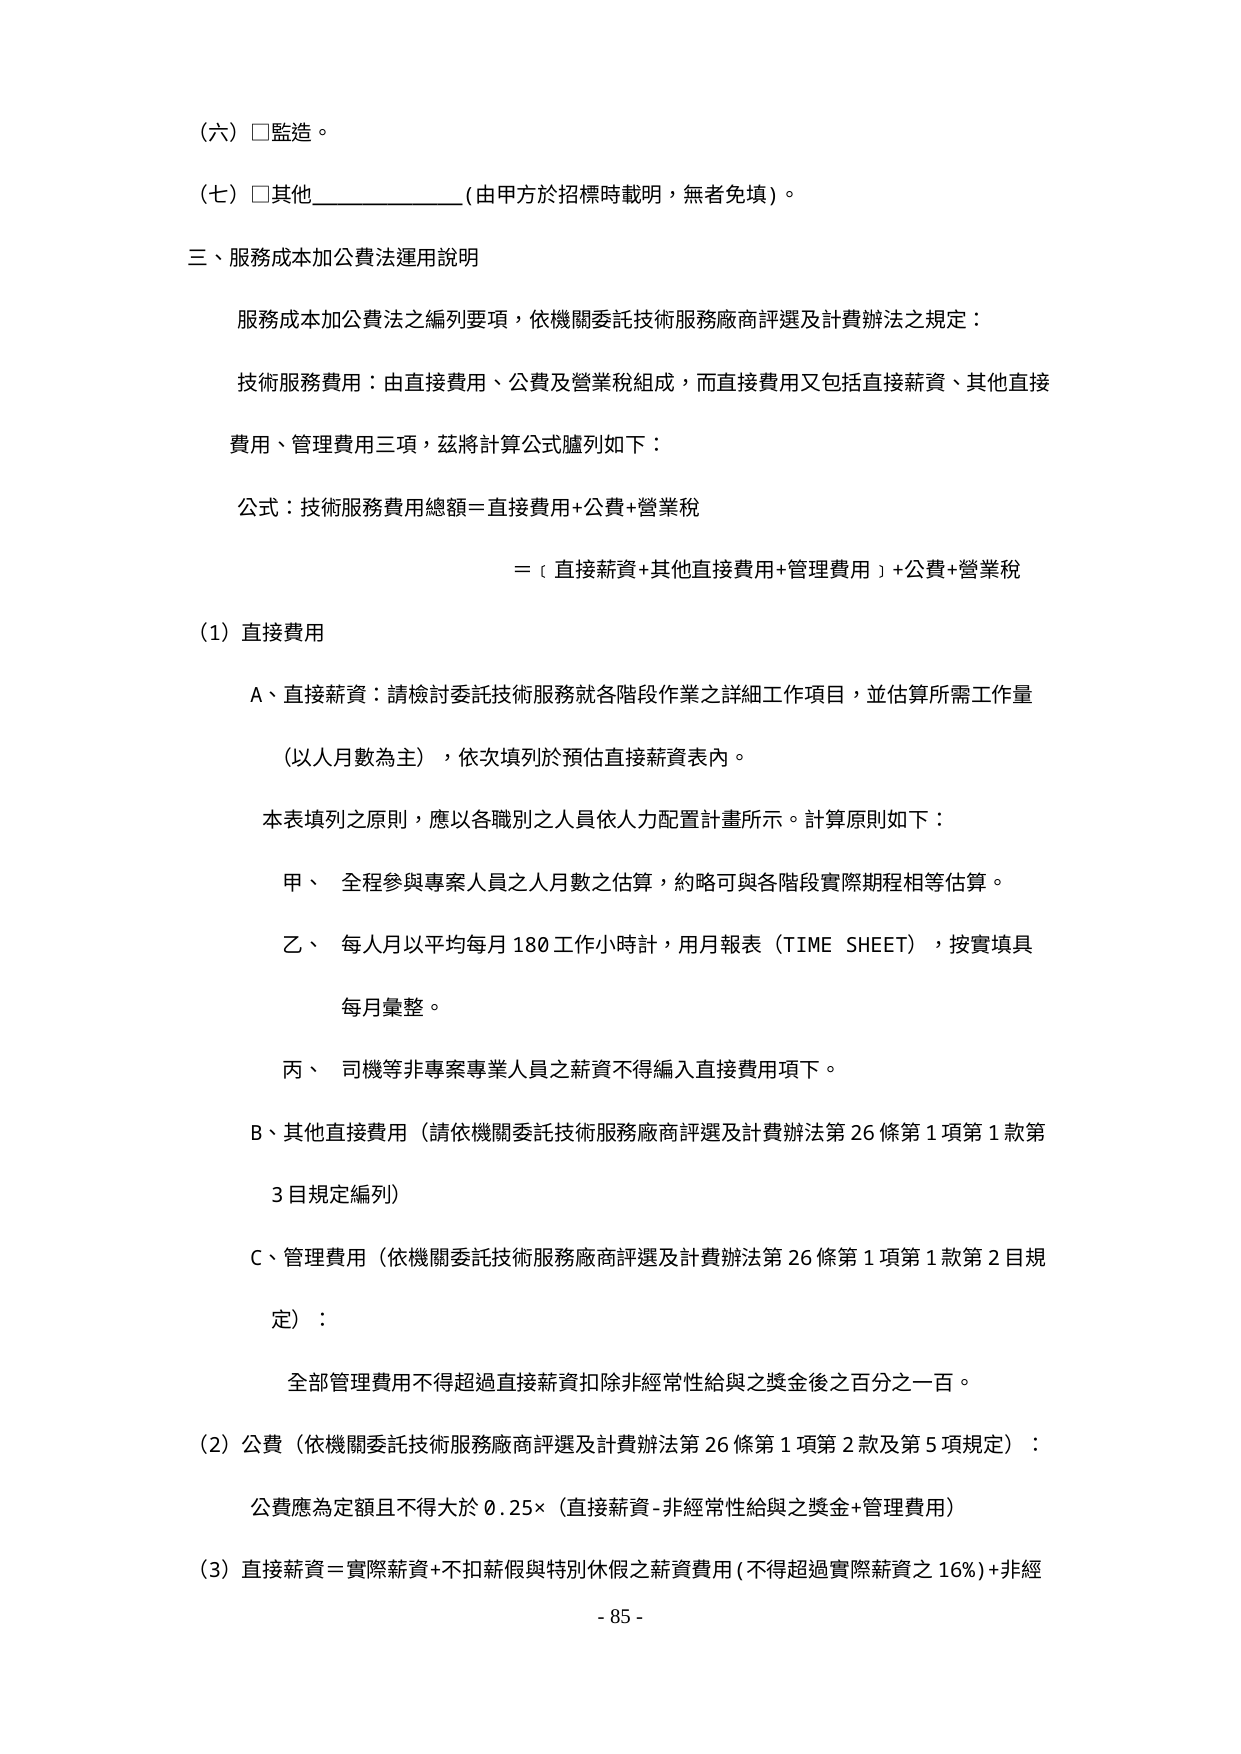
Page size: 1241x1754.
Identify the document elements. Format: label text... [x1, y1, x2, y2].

text 全部管理費用不得超過直接薪資扣除非經常性給與之獎金後之百分之一百。 [187, 1339, 1053, 1402]
text 三、服務成本加公費法運用說明 [187, 214, 1053, 277]
text 公式：技術服務費用總額＝直接費用+公費+營業稅 [187, 464, 1053, 527]
text （3）直接薪資＝實際薪資+不扣薪假與特別休假之薪資費用(不得超過實際薪資之16%)+非經 [187, 1527, 1053, 1589]
list 全程參與專案人員之人月數之估算，約略可與各階段實際期程相等估算。 [282, 839, 1053, 902]
list 每人月以平均每月180工作小時計，用月報表（TIME SHEET），按實填具每月彙整。 [282, 902, 1053, 1027]
text ＝﹝直接薪資+其他直接費用+管理費用﹞+公費+營業稅 [187, 527, 1053, 589]
text 本表填列之原則，應以各職別之人員依人力配置計畫所示。計算原則如下： [187, 777, 1053, 839]
text A、直接薪資：請檢討委託技術服務就各階段作業之詳細工作項目，並估算所需工作量（以人月數為主），依次填列於預估直接薪資表內。 [187, 652, 1053, 777]
text （1）直接費用 [187, 589, 1053, 652]
text 公費應為定額且不得大於0.25×（直接薪資-非經常性給與之獎金+管理費用） [187, 1464, 1053, 1527]
text C、管理費用（依機關委託技術服務廠商評選及計費辦法第26條第1項第1款第2目規定）： [187, 1214, 1053, 1339]
text 技術服務費用：由直接費用、公費及營業稅組成，而直接費用又包括直接薪資、其他直接費用、管理費用三項，茲將計算公式臚列如下： [187, 339, 1053, 464]
text B、其他直接費用（請依機關委託技術服務廠商評選及計費辦法第26條第1項第1款第3目規定編列） [187, 1089, 1053, 1214]
text 服務成本加公費法之編列要項，依機關委託技術服務廠商評選及計費辦法之規定： [187, 277, 1053, 339]
text （七）□其他____________(由甲方於招標時載明，無者免填)。 [187, 152, 1053, 214]
text （2）公費（依機關委託技術服務廠商評選及計費辦法第26條第1項第2款及第5項規定）： [187, 1402, 1053, 1464]
list 司機等非專案專業人員之薪資不得編入直接費用項下。 [282, 1027, 1053, 1089]
text （六）□監造。 [187, 89, 1053, 152]
